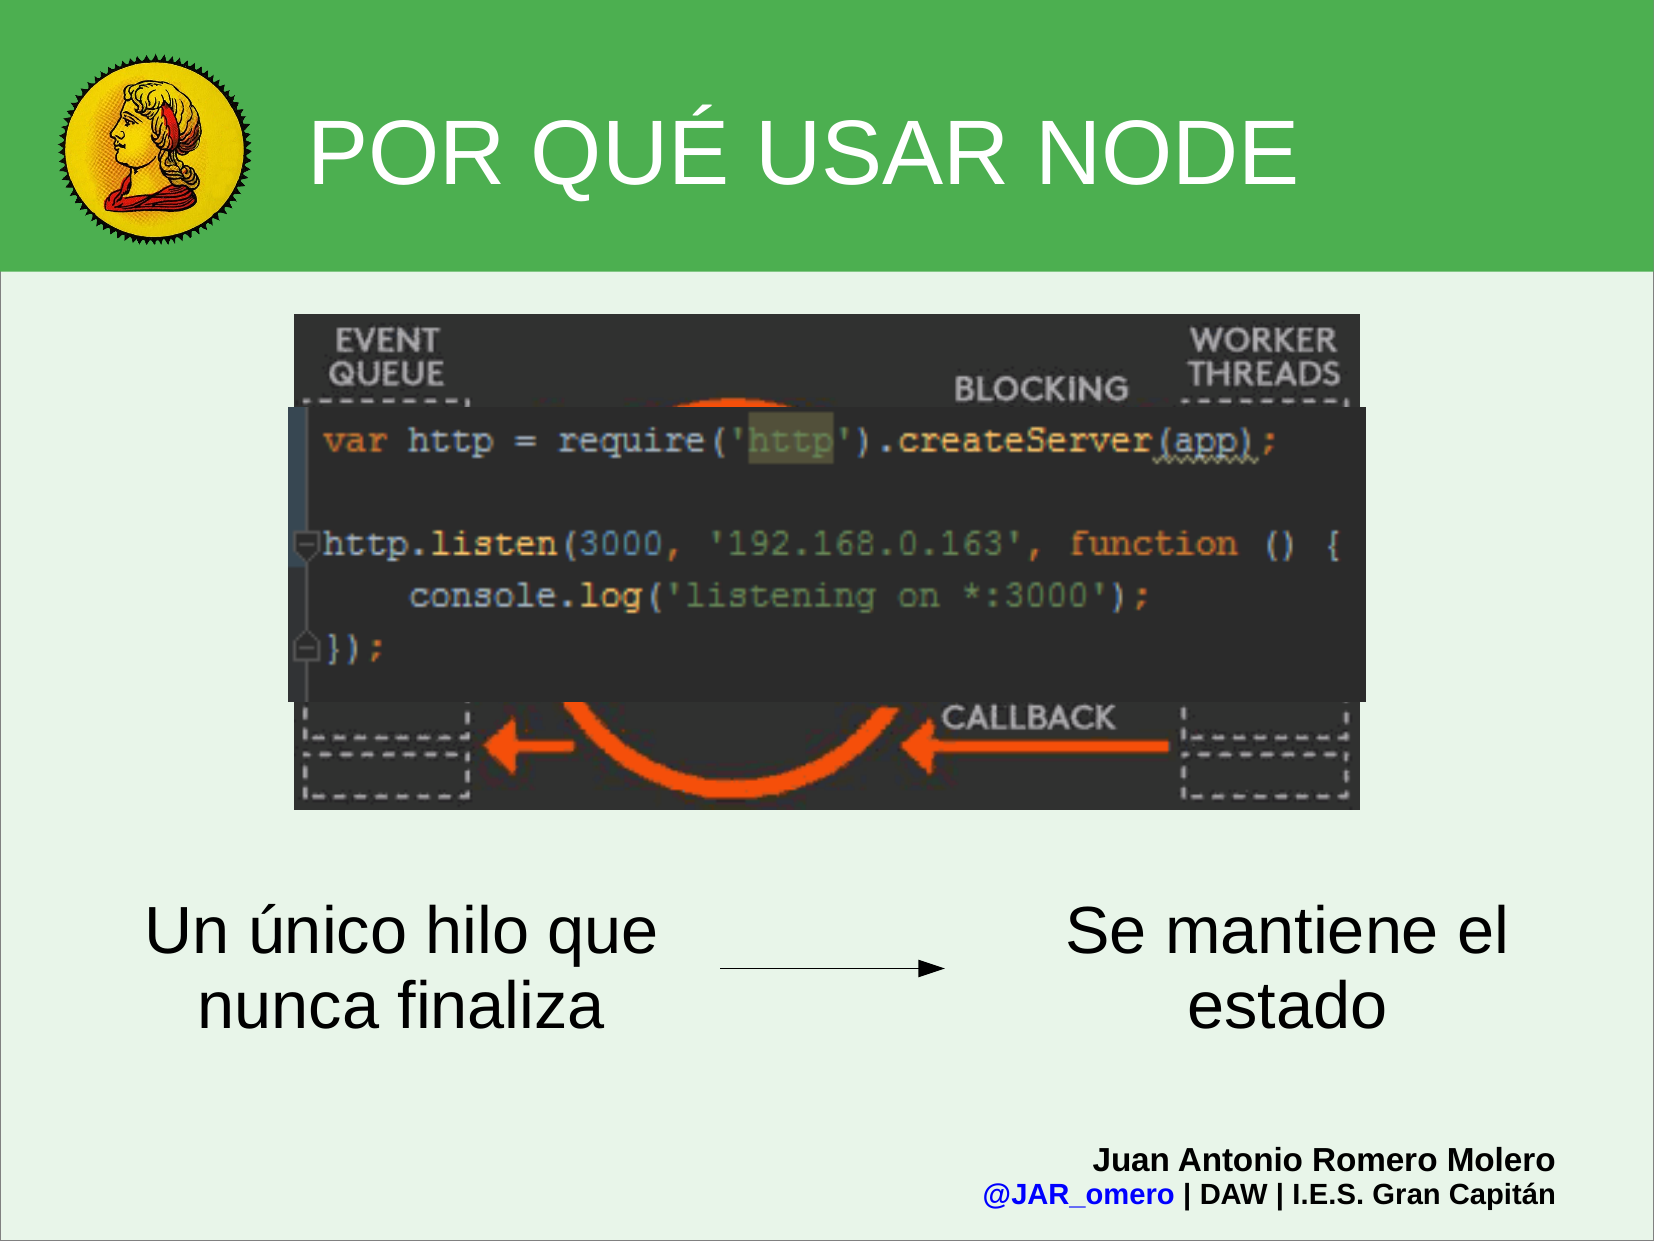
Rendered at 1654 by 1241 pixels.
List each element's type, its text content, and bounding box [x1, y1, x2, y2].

text_box Se mantiene el estado [968, 826, 1571, 1109]
text_box Juan Antonio Romero Molero @JAR_omero | DAW | I.E.S. Gran Capitán [212, 1133, 1571, 1241]
picture [57, 53, 252, 245]
subtitle Un único hilo que nunca finaliza [82, 826, 686, 1109]
picture [288, 314, 1366, 810]
title POR QUÉ USAR NODE [307, 49, 1571, 257]
